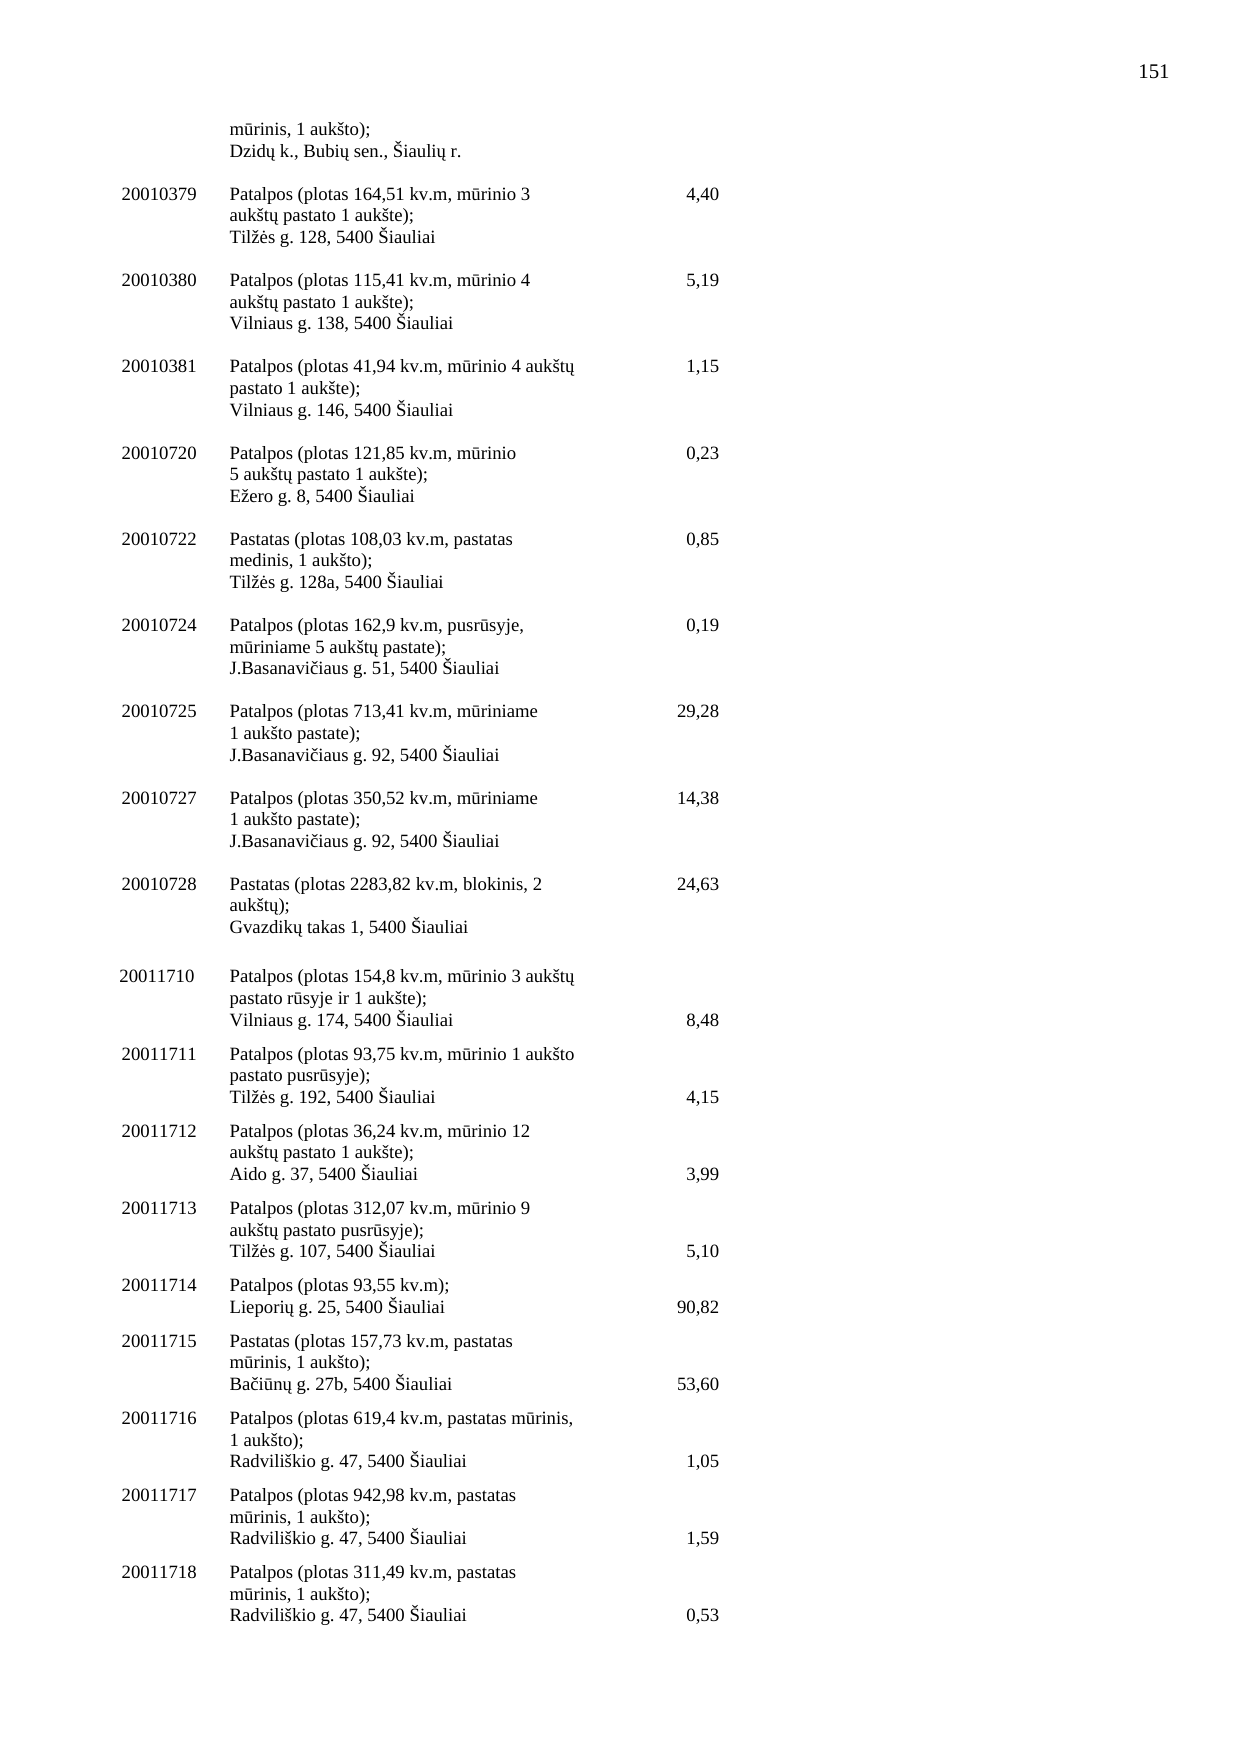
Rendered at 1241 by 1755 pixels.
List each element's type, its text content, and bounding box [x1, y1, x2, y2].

table_cell [853, 528, 971, 614]
table_cell Patalpos (plotas 942,98 kv.m, pastatas mūrinis, 1 aukšto); Radviliškio g. 47, 5400 Šiauliai [218, 1478, 587, 1555]
table_cell 5,10 [587, 1191, 735, 1268]
table_cell [1104, 1401, 1193, 1478]
table_cell [735, 700, 853, 787]
table_cell [971, 787, 1104, 873]
table_cell Pastatas (plotas 2283,82 kv.m, blokinis, 2 aukštų); Gvazdikų takas 1, 5400 Šiauliai [218, 873, 587, 959]
table_cell [1104, 614, 1193, 700]
table_cell 20011715 [100, 1324, 218, 1401]
table_cell [735, 1191, 853, 1268]
table_cell [971, 1401, 1104, 1478]
table_cell 0,19 [587, 614, 735, 700]
table_cell [971, 1324, 1104, 1401]
table_cell 20011710 [100, 959, 218, 1036]
table_cell [735, 442, 853, 528]
table_cell 20010724 [100, 614, 218, 700]
table_cell [971, 269, 1104, 355]
table_cell [971, 614, 1104, 700]
table_cell [971, 959, 1104, 1036]
table_cell 20011713 [100, 1191, 218, 1268]
table_cell [735, 355, 853, 442]
table_cell 4,15 [587, 1036, 735, 1113]
table_cell 20010381 [100, 355, 218, 442]
table_cell Pastatas (plotas 157,73 kv.m, pastatas mūrinis, 1 aukšto); Bačiūnų g. 27b, 5400 Šiauliai [218, 1324, 587, 1401]
table_cell [971, 1191, 1104, 1268]
table_cell [587, 118, 735, 183]
table_cell [971, 355, 1104, 442]
table_cell 0,23 [587, 442, 735, 528]
table_cell [853, 700, 971, 787]
table_cell [971, 118, 1104, 183]
table_cell [853, 118, 971, 183]
table_cell [971, 1114, 1104, 1191]
table_cell 20010722 [100, 528, 218, 614]
table_cell [735, 1555, 853, 1632]
table_cell [1104, 700, 1193, 787]
table_cell Patalpos (plotas 162,9 kv.m, pusrūsyje, mūriniame 5 aukštų pastate); J.Basanavičiaus g. 51, 5400 Šiauliai [218, 614, 587, 700]
table_cell 90,82 [587, 1268, 735, 1323]
table_cell mūrinis, 1 aukšto); Dzidų k., Bubių sen., Šiaulių r. [218, 118, 587, 183]
table_cell [100, 118, 218, 183]
table_cell [853, 442, 971, 528]
table_cell 20011712 [100, 1114, 218, 1191]
table_cell [1104, 1478, 1193, 1555]
table_cell [1104, 118, 1193, 183]
table_cell Patalpos (plotas 350,52 kv.m, mūriniame 1 aukšto pastate); J.Basanavičiaus g. 92, 5400 Šiauliai [218, 787, 587, 873]
table_cell [1104, 959, 1193, 1036]
table_cell Pastatas (plotas 108,03 kv.m, pastatas medinis, 1 aukšto); Tilžės g. 128a, 5400 Šiauliai [218, 528, 587, 614]
table_cell 20011714 [100, 1268, 218, 1323]
table_cell 53,60 [587, 1324, 735, 1401]
table_cell [735, 873, 853, 959]
table_cell [735, 1268, 853, 1323]
table_cell 1,05 [587, 1401, 735, 1478]
table_cell 20011711 [100, 1036, 218, 1113]
table_cell 20011718 [100, 1555, 218, 1632]
table_cell [853, 873, 971, 959]
table_cell [735, 614, 853, 700]
table_cell [853, 1268, 971, 1323]
table_cell [735, 118, 853, 183]
table_cell [971, 1036, 1104, 1113]
table_cell Patalpos (plotas 41,94 kv.m, mūrinio 4 aukštų pastato 1 aukšte); Vilniaus g. 146, 5400 Šiauliai [218, 355, 587, 442]
table_cell [1104, 1324, 1193, 1401]
table_cell [853, 1555, 971, 1632]
table_cell [853, 614, 971, 700]
table_cell Patalpos (plotas 311,49 kv.m, pastatas mūrinis, 1 aukšto); Radviliškio g. 47, 5400 Šiauliai [218, 1555, 587, 1632]
table_cell [853, 1114, 971, 1191]
table_cell [1104, 1555, 1193, 1632]
table_cell Patalpos (plotas 619,4 kv.m, pastatas mūrinis, 1 aukšto); Radviliškio g. 47, 5400 Šiauliai [218, 1401, 587, 1478]
table_cell [853, 1324, 971, 1401]
table_cell [1104, 355, 1193, 442]
table_cell [1104, 183, 1193, 269]
table_cell [971, 183, 1104, 269]
table_cell Patalpos (plotas 164,51 kv.m, mūrinio 3 aukštų pastato 1 aukšte); Tilžės g. 128, 5400 Šiauliai [218, 183, 587, 269]
table_cell 1,59 [587, 1478, 735, 1555]
table_cell Patalpos (plotas 154,8 kv.m, mūrinio 3 aukštų pastato rūsyje ir 1 aukšte); Vilniaus g. 174, 5400 Šiauliai [218, 959, 587, 1036]
table_cell [853, 1478, 971, 1555]
table_cell 20010725 [100, 700, 218, 787]
table_cell 20011716 [100, 1401, 218, 1478]
table_cell [971, 1268, 1104, 1323]
table_cell Patalpos (plotas 115,41 kv.m, mūrinio 4 aukštų pastato 1 aukšte); Vilniaus g. 138, 5400 Šiauliai [218, 269, 587, 355]
table_cell [971, 873, 1104, 959]
table_cell 5,19 [587, 269, 735, 355]
table_cell [1104, 1114, 1193, 1191]
table_cell [735, 269, 853, 355]
table_cell [1104, 1268, 1193, 1323]
table_cell Patalpos (plotas 121,85 kv.m, mūrinio 5 aukštų pastato 1 aukšte); Ežero g. 8, 5400 Šiauliai [218, 442, 587, 528]
table_cell [1104, 442, 1193, 528]
table_cell 20010380 [100, 269, 218, 355]
table_cell 14,38 [587, 787, 735, 873]
table_cell [853, 1401, 971, 1478]
table_cell [1104, 1191, 1193, 1268]
table_cell 4,40 [587, 183, 735, 269]
table_cell 8,48 [587, 959, 735, 1036]
table_cell 0,53 [587, 1555, 735, 1632]
table_cell 29,28 [587, 700, 735, 787]
table_cell 20010720 [100, 442, 218, 528]
table_cell [735, 1036, 853, 1113]
table_cell 20011717 [100, 1478, 218, 1555]
table_cell Patalpos (plotas 36,24 kv.m, mūrinio 12 aukštų pastato 1 aukšte); Aido g. 37, 5400 Šiauliai [218, 1114, 587, 1191]
table_cell Patalpos (plotas 713,41 kv.m, mūriniame 1 aukšto pastate); J.Basanavičiaus g. 92, 5400 Šiauliai [218, 700, 587, 787]
table_cell [1104, 1036, 1193, 1113]
table_cell Patalpos (plotas 93,55 kv.m); Lieporių g. 25, 5400 Šiauliai [218, 1268, 587, 1323]
table_cell [735, 1401, 853, 1478]
table_cell [971, 442, 1104, 528]
table_cell [735, 1478, 853, 1555]
table_cell [853, 355, 971, 442]
table_cell [735, 1324, 853, 1401]
table_cell [853, 269, 971, 355]
table_cell [853, 1036, 971, 1113]
table_cell [735, 959, 853, 1036]
table_cell [971, 700, 1104, 787]
table_cell [735, 183, 853, 269]
table_cell [1104, 528, 1193, 614]
table_cell [735, 1114, 853, 1191]
table_cell [853, 1191, 971, 1268]
table_cell [971, 1478, 1104, 1555]
table_cell [853, 959, 971, 1036]
table_cell 20010727 [100, 787, 218, 873]
table_cell Patalpos (plotas 93,75 kv.m, mūrinio 1 aukšto pastato pusrūsyje); Tilžės g. 192, 5400 Šiauliai [218, 1036, 587, 1113]
table_cell 1,15 [587, 355, 735, 442]
table_cell [1104, 873, 1193, 959]
table_cell [1104, 787, 1193, 873]
table_cell 24,63 [587, 873, 735, 959]
table_cell [735, 528, 853, 614]
table_cell 0,85 [587, 528, 735, 614]
table_cell [971, 528, 1104, 614]
table_cell 3,99 [587, 1114, 735, 1191]
table_cell Patalpos (plotas 312,07 kv.m, mūrinio 9 aukštų pastato pusrūsyje); Tilžės g. 107, 5400 Šiauliai [218, 1191, 587, 1268]
table_cell [1104, 269, 1193, 355]
table_cell [853, 183, 971, 269]
table_cell [853, 787, 971, 873]
table_cell [735, 787, 853, 873]
table_cell [971, 1555, 1104, 1632]
table_cell 20010728 [100, 873, 218, 959]
table_cell 20010379 [100, 183, 218, 269]
